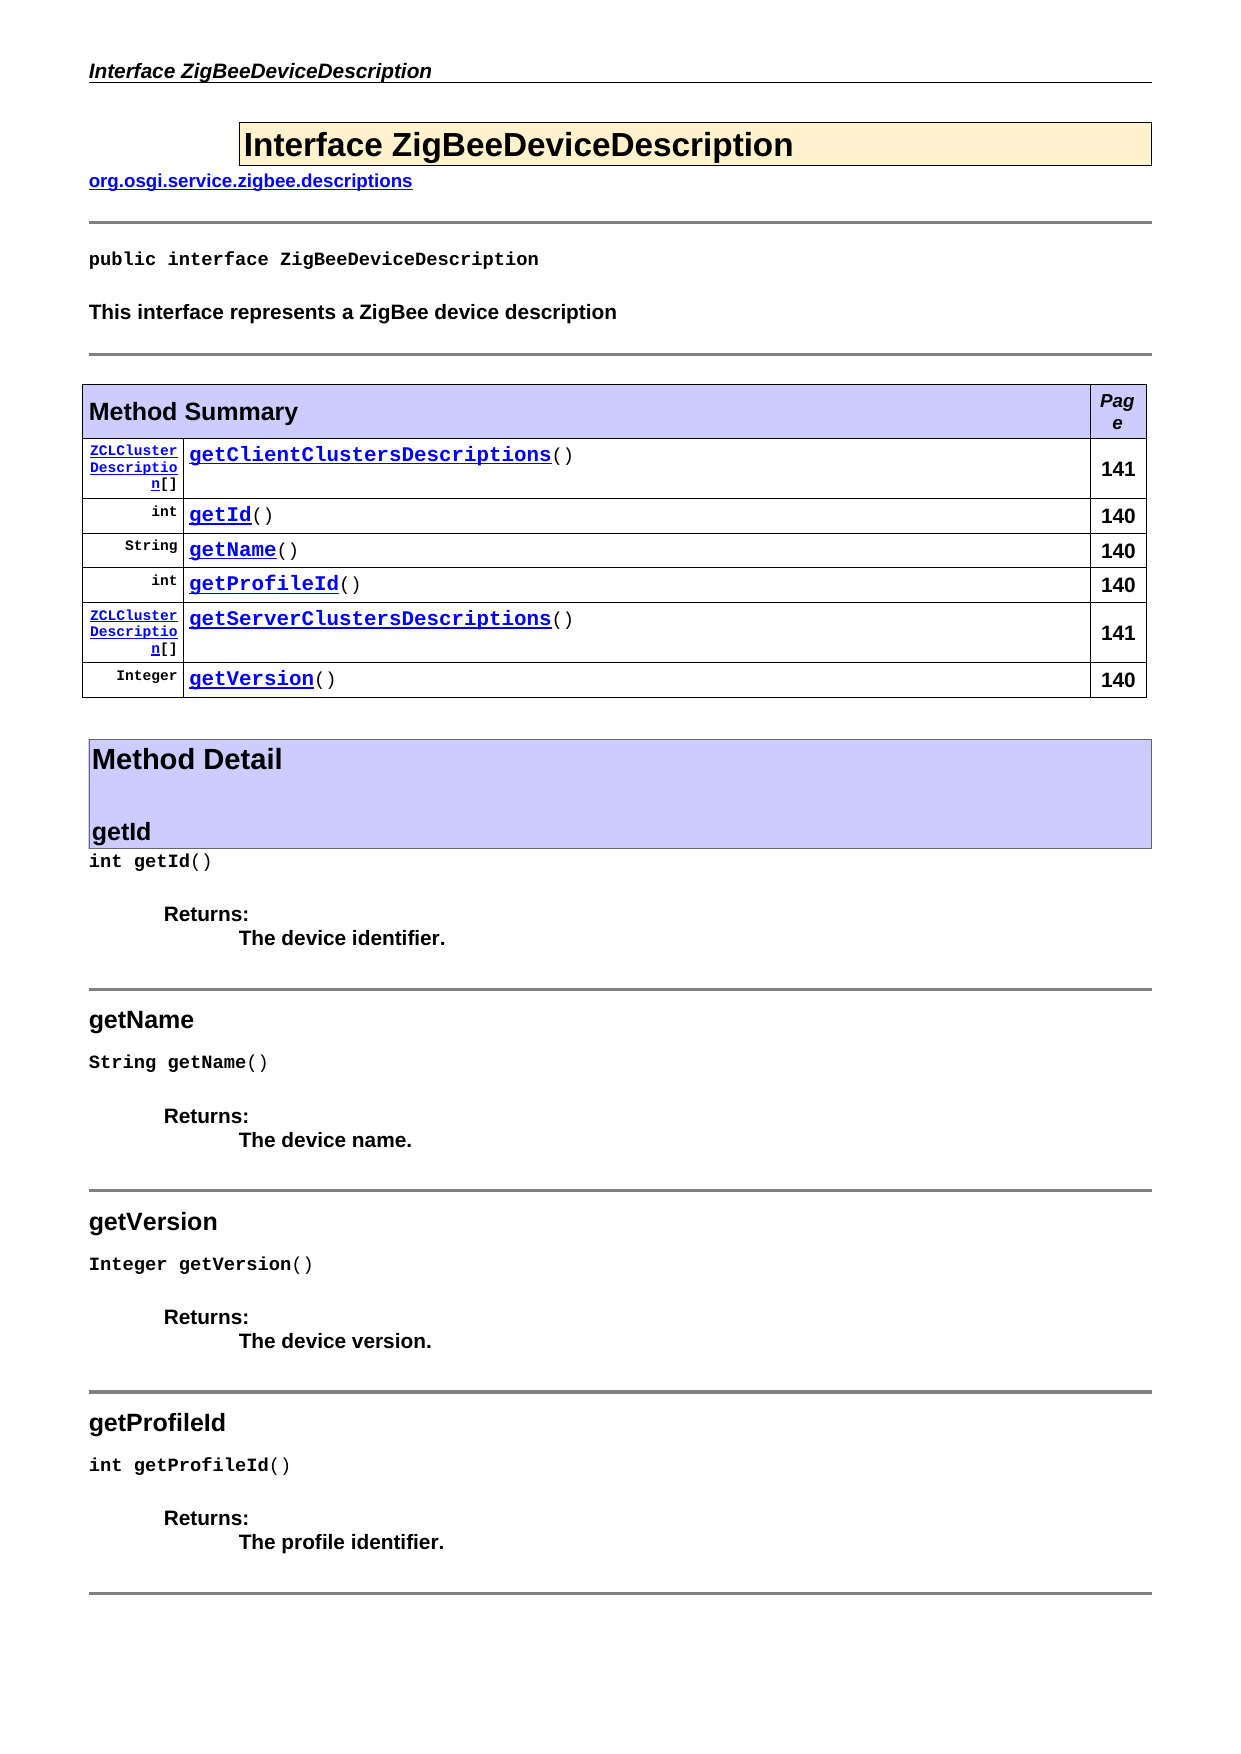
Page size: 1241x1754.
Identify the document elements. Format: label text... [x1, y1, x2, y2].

text org.osgi.service.zigbee.descriptions [88, 170, 1152, 191]
text Returns: [163, 1305, 1152, 1329]
table_cell int [83, 499, 183, 533]
text This interface represents a ZigBee device description [88, 300, 1152, 324]
table_header Page [1091, 385, 1146, 438]
table_cell ZCLClusterDescription[] [83, 603, 183, 662]
text Integer getVersion() [88, 1254, 1152, 1276]
text The device version. [238, 1329, 1152, 1353]
table_cell 140 [1091, 663, 1146, 697]
text int getProfileId() [88, 1456, 1152, 1477]
table_cell int [83, 568, 183, 602]
subtitle Interface ZigBeeDeviceDescription [240, 123, 1151, 165]
table_cell ZCLClusterDescription[] [83, 439, 183, 498]
text Returns: [163, 1506, 1152, 1530]
text Returns: [163, 902, 1152, 926]
text String getName() [88, 1053, 1152, 1074]
table_cell getId() [184, 499, 1090, 533]
table_cell getProfileId() [184, 568, 1090, 602]
table_cell getName() [184, 534, 1090, 567]
table_cell 141 [1091, 439, 1146, 498]
text The device name. [238, 1127, 1152, 1151]
table_cell getServerClustersDescriptions() [184, 603, 1090, 662]
table_cell getVersion() [184, 663, 1090, 697]
subtitle getId [90, 814, 1151, 848]
text int getId() [88, 852, 1152, 873]
subtitle Method Detail [90, 740, 1151, 776]
text Returns: [163, 1103, 1152, 1127]
text The profile identifier. [238, 1530, 1152, 1554]
table_cell getClientClustersDescriptions() [184, 439, 1090, 498]
table_header Method Summary [83, 385, 1090, 438]
table_cell String [83, 534, 183, 567]
table_cell 140 [1091, 534, 1146, 567]
text The device identifier. [238, 926, 1152, 950]
table_cell 141 [1091, 603, 1146, 662]
table_cell 140 [1091, 568, 1146, 602]
text public interface ZigBeeDeviceDescription [88, 250, 1152, 271]
table_cell 140 [1091, 499, 1146, 533]
table_cell Integer [83, 663, 183, 697]
